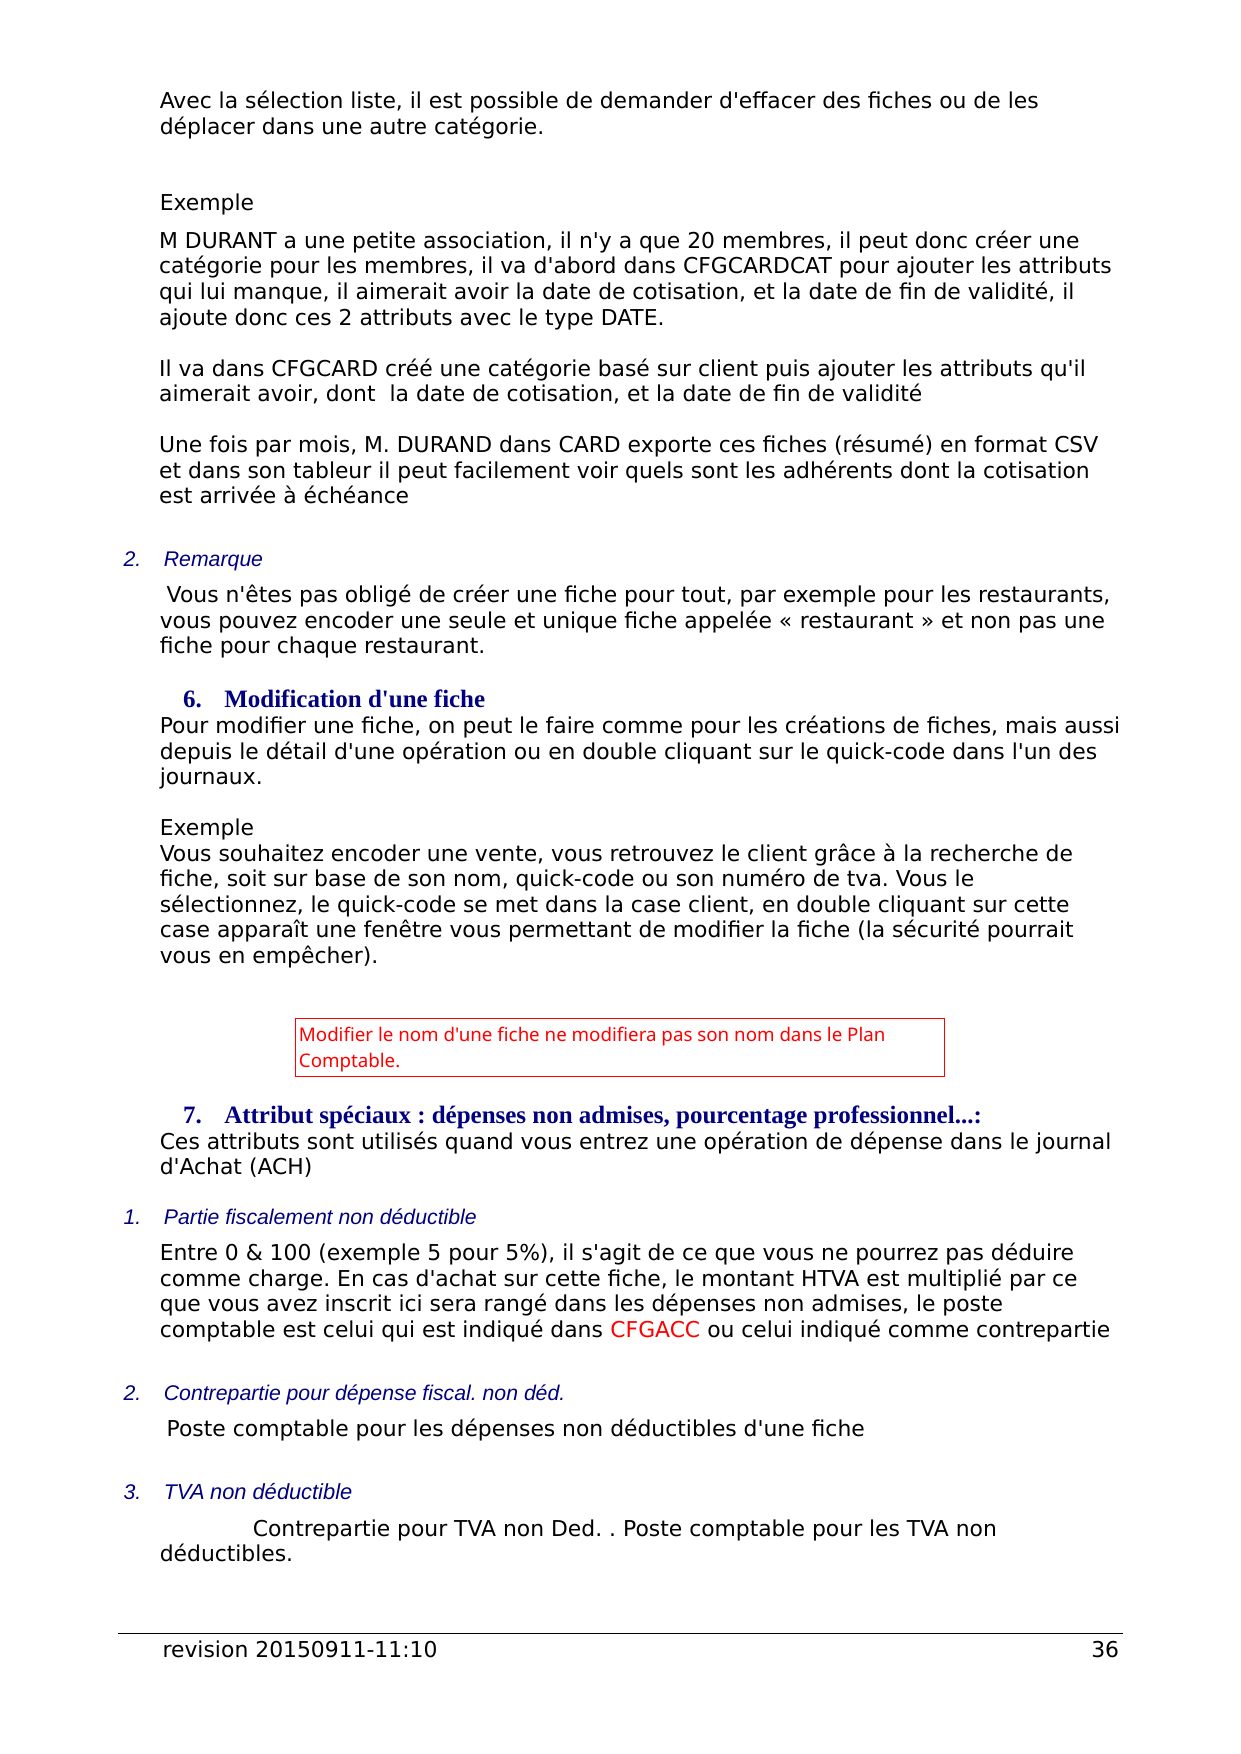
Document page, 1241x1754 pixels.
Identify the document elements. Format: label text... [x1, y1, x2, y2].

text Ces attributs sont utilisés quand vous entrez une opération de dépense dans le journal d'Achat (ACH) [159, 1129, 1123, 1180]
text Pour modifier une fiche, on peut le faire comme pour les créations de fiches, mais aussi depuis le détail d'une opération ou en double cliquant sur le quick-code dans l'un des journaux. [159, 713, 1123, 790]
subtitle Contrepartie pour dépense fiscal. non déd. [117, 1380, 1123, 1404]
subtitle Modification d'une fiche [177, 684, 1123, 713]
text Exemple [159, 815, 1123, 841]
text Il va dans CFGCARD créé une catégorie basé sur client puis ajouter les attributs qu'il aimerait avoir, dont la date de cotisation, et la date de fin de validité [159, 356, 1123, 407]
subtitle Attribut spéciaux : dépenses non admises, pourcentage professionnel...: [177, 1100, 1123, 1129]
subtitle Remarque [117, 546, 1123, 571]
text Modifier le nom d'une fiche ne modifiera pas son nom dans le Plan Comptable. [296, 1019, 944, 1076]
text Exemple [159, 190, 1123, 216]
text Vous souhaitez encoder une vente, vous retrouvez le client grâce à la recherche de fiche, soit sur base de son nom, quick-code ou son numéro de tva. Vous le sélectionnez, le quick-code se met dans la case client, en double cliquant sur cette case apparaît une fenêtre vous permettant de modifier la fiche (la sécurité pourrait vous en empêcher). [159, 841, 1123, 968]
text Contrepartie pour TVA non Ded. . Poste comptable pour les TVA non déductibles. [159, 1516, 1123, 1567]
text Avec la sélection liste, il est possible de demander d'effacer des fiches ou de les déplacer dans une autre catégorie. [159, 88, 1123, 139]
subtitle TVA non déductible [117, 1479, 1123, 1504]
text Poste comptable pour les dépenses non déductibles d'une fiche [159, 1416, 1123, 1442]
subtitle Partie fiscalement non déductible [117, 1204, 1123, 1229]
text M DURANT a une petite association, il n'y a que 20 membres, il peut donc créer une catégorie pour les membres, il va d'abord dans CFGCARDCAT pour ajouter les attributs qui lui manque, il aimerait avoir la date de cotisation, et la date de fin de validité, il ajoute donc ces 2 attributs avec le type DATE. [159, 228, 1123, 330]
text Vous n'êtes pas obligé de créer une fiche pour tout, par exemple pour les restaurants, vous pouvez encoder une seule et unique fiche appelée « restaurant » et non pas une fiche pour chaque restaurant. [159, 582, 1123, 659]
text Une fois par mois, M. DURAND dans CARD exporte ces fiches (résumé) en format CSV et dans son tableur il peut facilement voir quels sont les adhérents dont la cotisation est arrivée à échéance [159, 432, 1123, 534]
text Entre 0 & 100 (exemple 5 pour 5%), il s'agit de ce que vous ne pourrez pas déduire comme charge. En cas d'achat sur cette fiche, le montant HTVA est multiplié par ce que vous avez inscrit ici sera rangé dans les dépenses non admises, le poste comptable est celui qui est indiqué dans CFGACC ou celui indiqué comme contrepartie [159, 1241, 1123, 1343]
